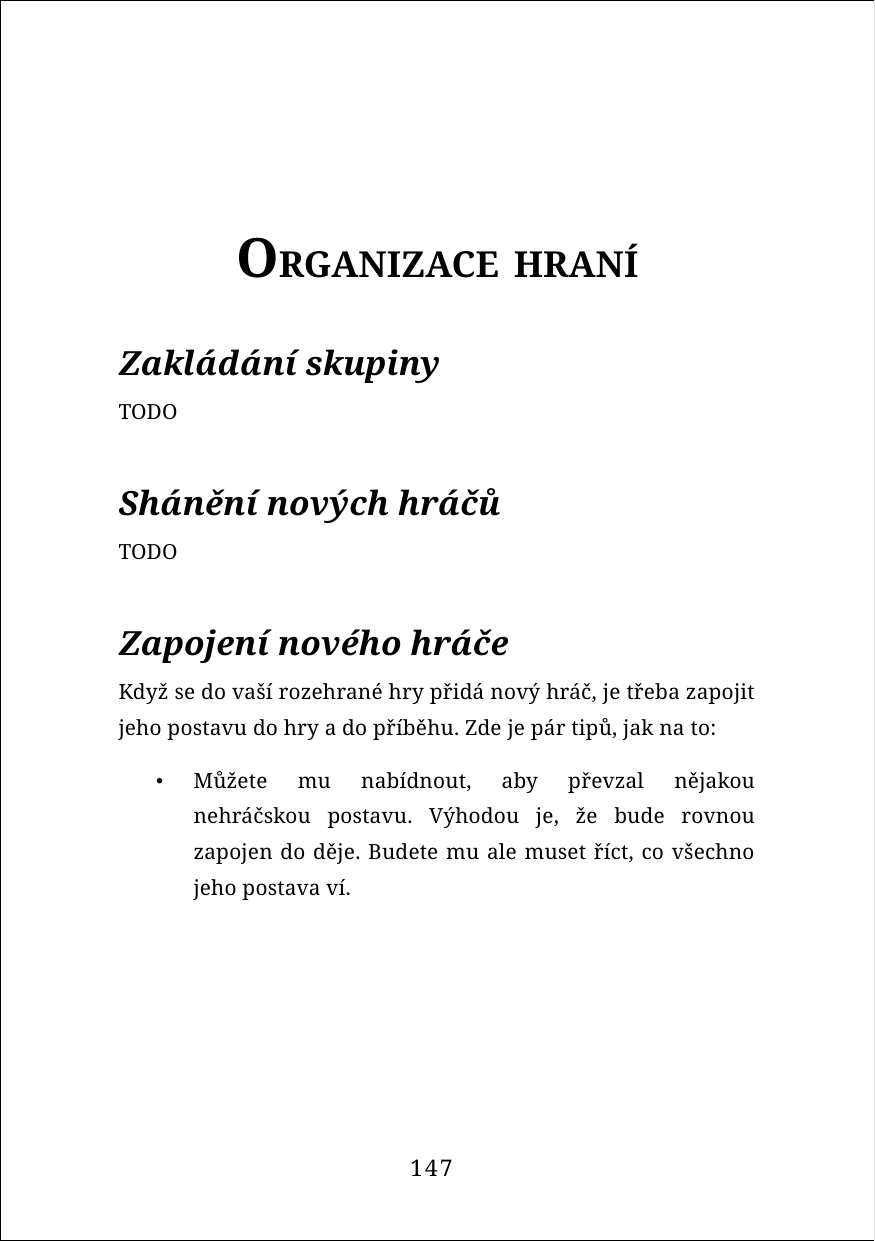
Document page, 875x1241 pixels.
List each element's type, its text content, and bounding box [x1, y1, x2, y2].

subtitle Shánění nových hráčů [118, 480, 756, 526]
subtitle Zakládání skupiny [118, 340, 756, 386]
subtitle Zapojení nového hráče [118, 620, 756, 666]
text Když se do vaší rozehrané hry přidá nový hráč, je třeba zapojit jeho postavu do hry a do příběhu. Zde je pár tipů, jak na to: [118, 677, 756, 741]
list Můžete mu nabídnout, aby převzal nějakou nehráčskou postavu. Výhodou je, že bude rovnou zapojen do děje. Budete mu ale muset říct, co všechno jeho postava ví. [156, 766, 756, 901]
text TODO [118, 537, 756, 566]
text TODO [118, 397, 756, 426]
subtitle Organizace hraní [118, 219, 756, 293]
